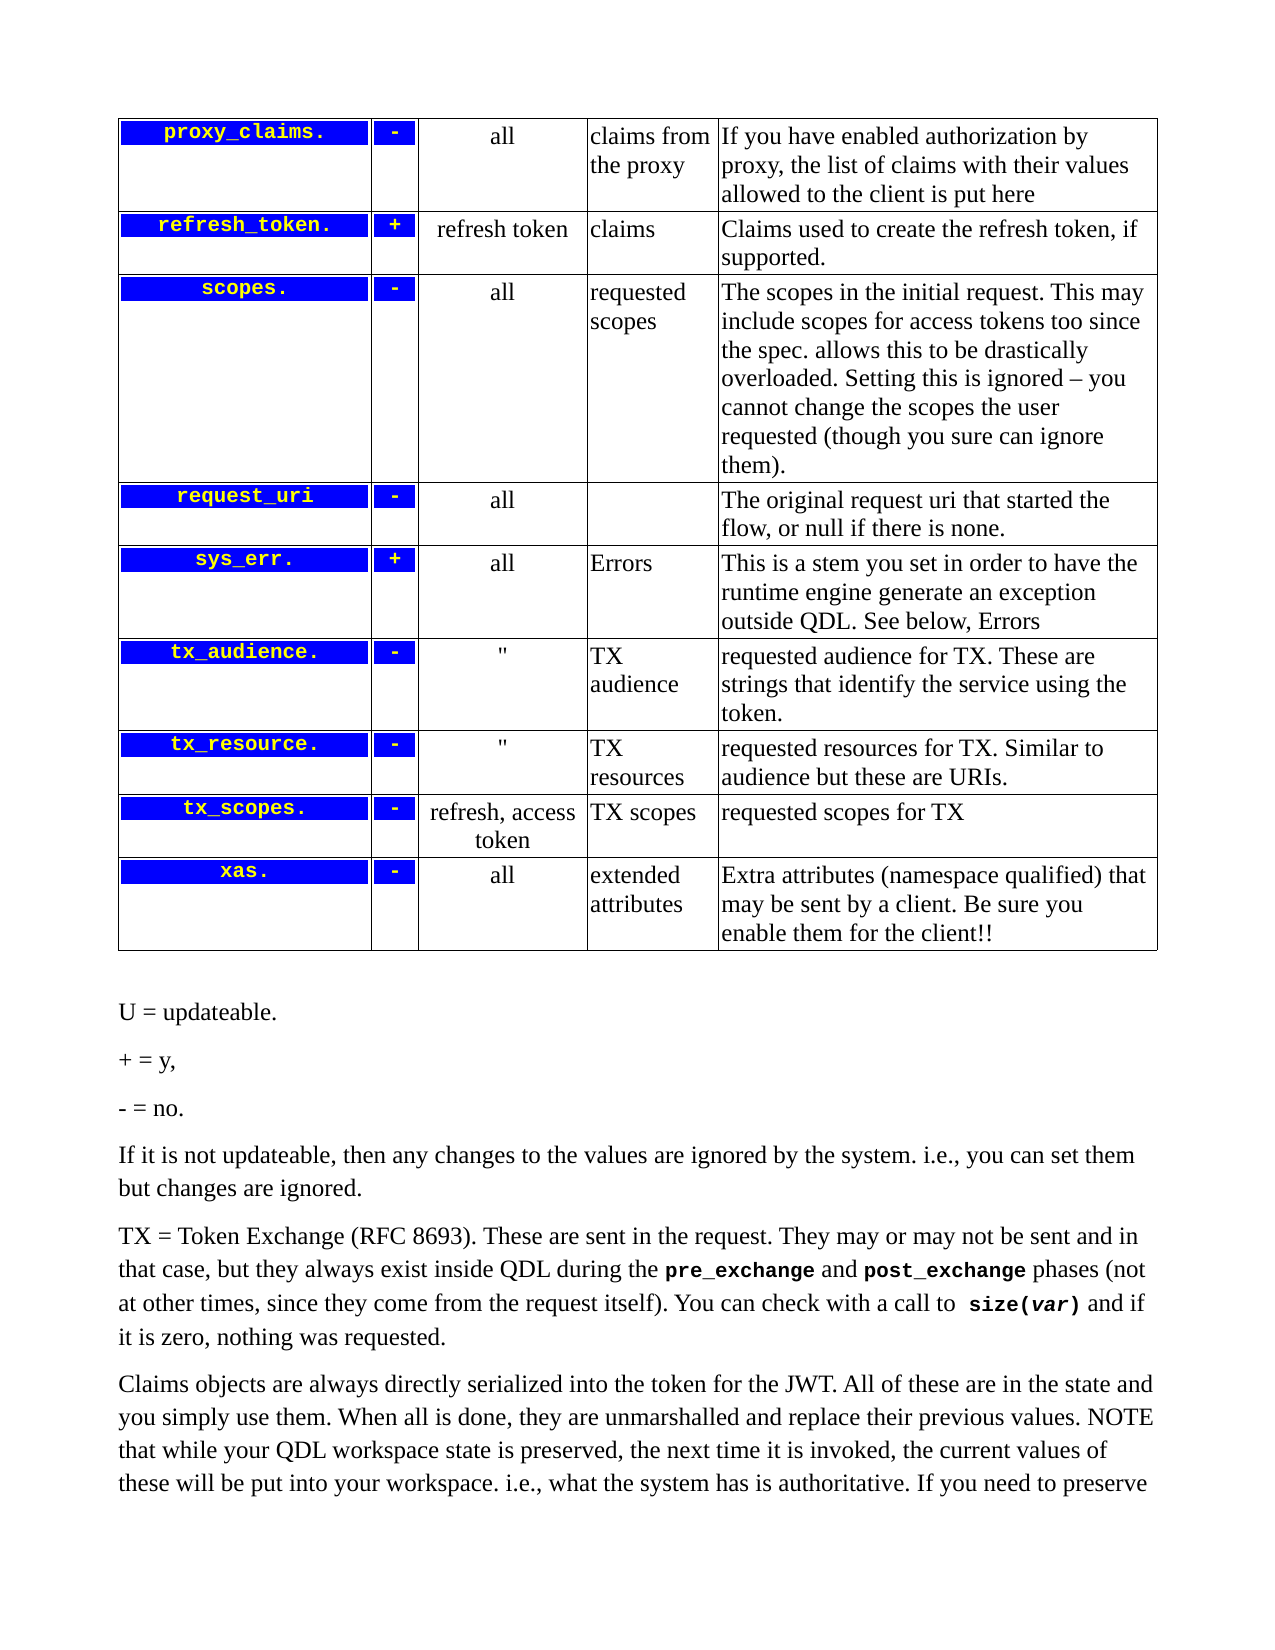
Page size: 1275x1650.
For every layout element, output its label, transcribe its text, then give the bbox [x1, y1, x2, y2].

table_cell - [372, 483, 418, 545]
text TX = Token Exchange (RFC 8693). These are sent in the request. They may or may not be sent and in that case, but they always exist inside QDL during the pre_exchange and post_exchange phases (not at other times, since they come from the request itself). You can check with a call to size(var) and if it is zero, nothing was requested. [118, 1221, 1157, 1350]
table_cell all [419, 858, 587, 950]
table_cell - [372, 119, 418, 211]
table_cell TX audience [588, 639, 718, 730]
table_cell - [372, 731, 418, 794]
table_cell claims from the proxy [588, 119, 718, 211]
table_cell refresh, access token [419, 795, 587, 857]
text - = no. [118, 1093, 1157, 1121]
table_cell scopes. [119, 275, 371, 482]
table_cell requested scopes for TX [719, 795, 1157, 857]
table_cell Claims used to create the refresh token, if supported. [719, 212, 1157, 274]
table_cell " [419, 639, 587, 730]
table_cell requested audience for TX. These are strings that identify the service using the token. [719, 639, 1157, 730]
table_cell [588, 483, 718, 545]
table_cell TX resources [588, 731, 718, 794]
table_cell all [419, 119, 587, 211]
table_cell + [372, 546, 418, 638]
table_cell all [419, 546, 587, 638]
table_cell - [372, 795, 418, 857]
table_cell TX scopes [588, 795, 718, 857]
table_cell xas. [119, 858, 371, 950]
table_cell claims [588, 212, 718, 274]
table_cell The scopes in the initial request. This may include scopes for access tokens too since the spec. allows this to be drastically overloaded. Setting this is ignored – you cannot change the scopes the user requested (though you sure can ignore them). [719, 275, 1157, 482]
table_cell refresh token [419, 212, 587, 274]
table_cell This is a stem you set in order to have the runtime engine generate an exception outside QDL. See below, Errors [719, 546, 1157, 638]
table_cell If you have enabled authorization by proxy, the list of claims with their values allowed to the client is put here [719, 119, 1157, 211]
table_cell all [419, 275, 587, 482]
table_cell all [419, 483, 587, 545]
table_cell tx_audience. [119, 639, 371, 730]
table_cell - [372, 858, 418, 950]
table_cell request_uri [119, 483, 371, 545]
table_cell requested resources for TX. Similar to audience but these are URIs. [719, 731, 1157, 794]
table_cell - [372, 275, 418, 482]
table_cell The original request uri that started the flow, or null if there is none. [719, 483, 1157, 545]
table_cell extended attributes [588, 858, 718, 950]
table_cell tx_resource. [119, 731, 371, 794]
table_cell sys_err. [119, 546, 371, 638]
text + = y, [118, 1045, 1157, 1074]
table_cell requested scopes [588, 275, 718, 482]
table_cell tx_scopes. [119, 795, 371, 857]
table_cell refresh_token. [119, 212, 371, 274]
table_cell Extra attributes (namespace qualified) that may be sent by a client. Be sure you enable them for the client!! [719, 858, 1157, 950]
table_cell - [372, 639, 418, 730]
table_cell Errors [588, 546, 718, 638]
text If it is not updateable, then any changes to the values are ignored by the system. i.e., you can set them but changes are ignored. [118, 1140, 1157, 1202]
text Claims objects are always directly serialized into the token for the JWT. All of these are in the state and you simply use them. When all is done, they are unmarshalled and replace their previous values. NOTE that while your QDL workspace state is preserved, the next time it is invoked, the current values of these will be put into your workspace. i.e., what the system has is authoritative. If you need to preserve [118, 1369, 1157, 1497]
text U = updateable. [118, 997, 1157, 1026]
table_cell " [419, 731, 587, 794]
table_cell + [372, 212, 418, 274]
table_cell proxy_claims. [119, 119, 371, 211]
